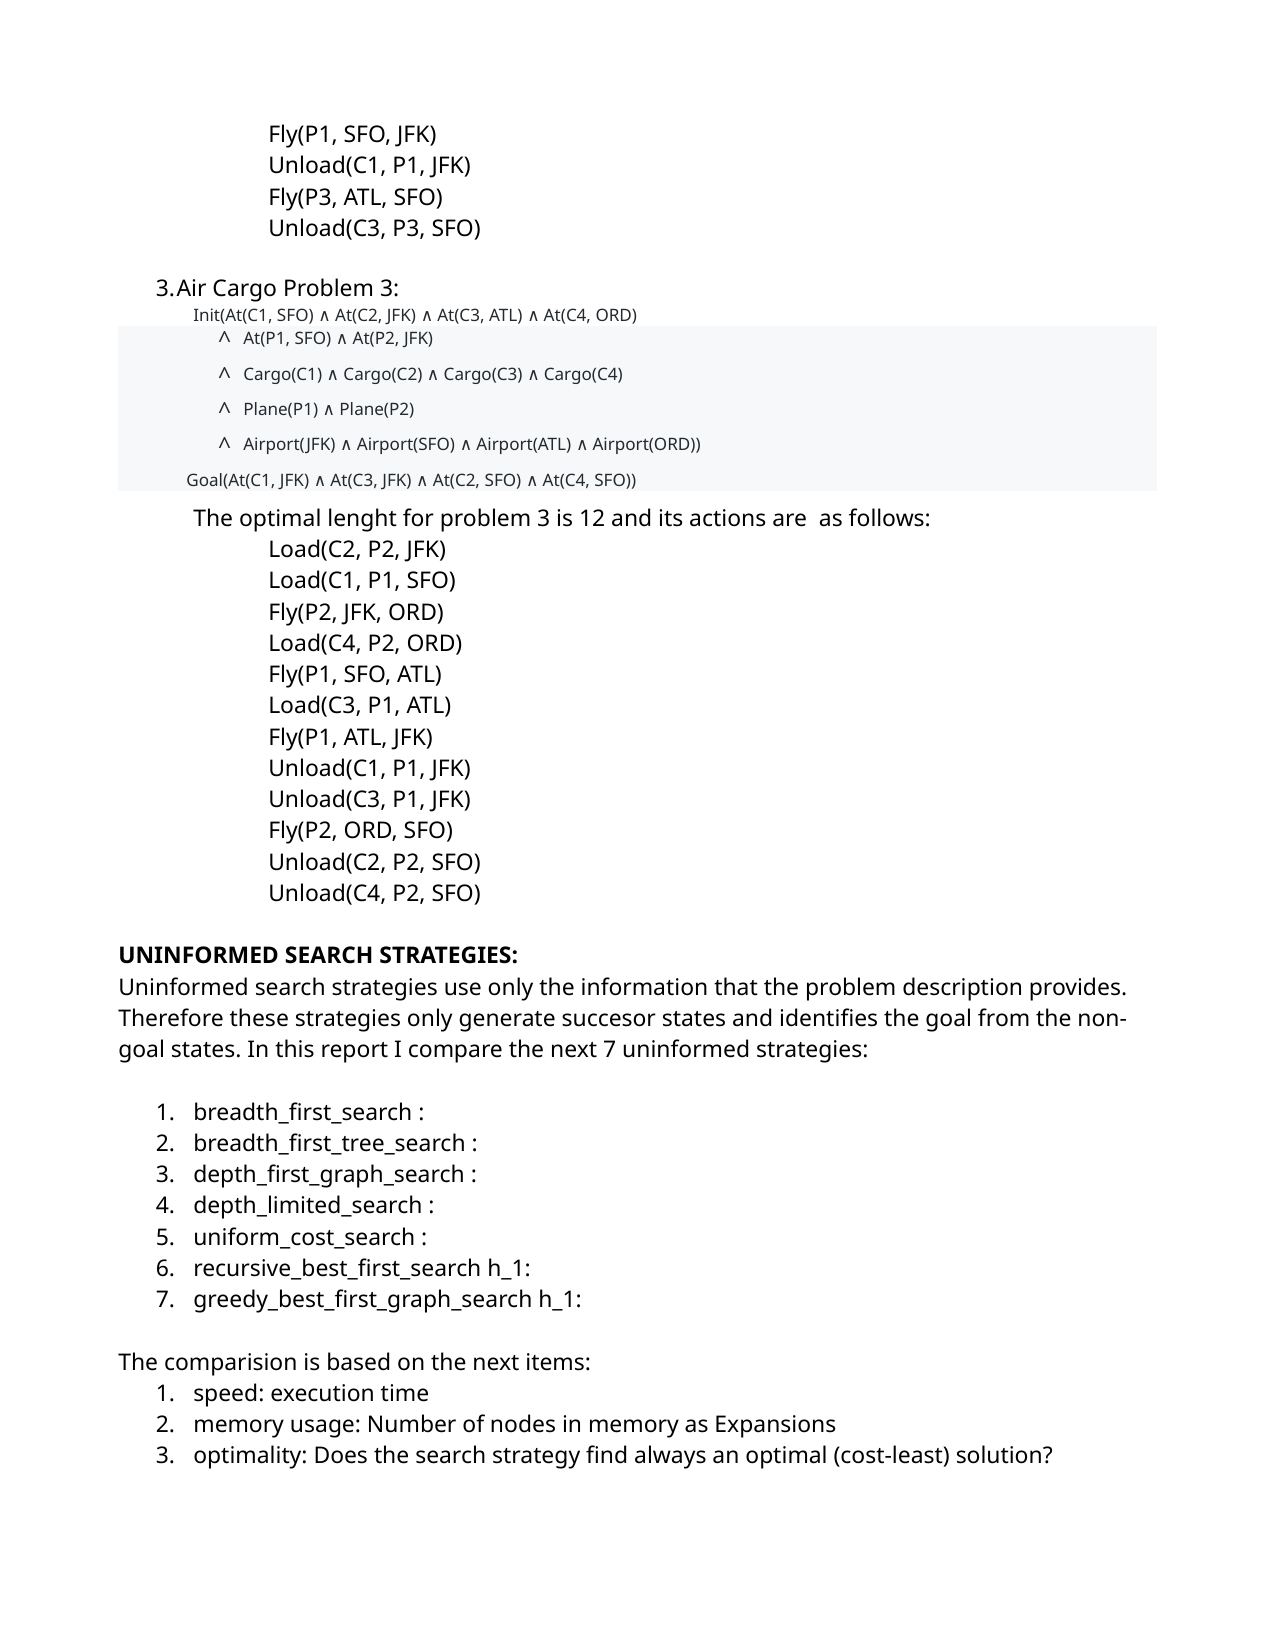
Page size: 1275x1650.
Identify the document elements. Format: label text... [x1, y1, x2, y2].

list optimality: Does the search strategy find always an optimal (cost-least) solution? [156, 1439, 1157, 1470]
text ∧ Cargo(C1) ∧ Cargo(C2) ∧ Cargo(C3) ∧ Cargo(C4) [118, 362, 1157, 386]
text ∧ Plane(P1) ∧ Plane(P2) [118, 397, 1157, 422]
list Load(C4, P2, ORD) [231, 627, 1157, 658]
text Uninformed search strategies use only the information that the problem description provides. Therefore these strategies only generate succesor states and identifies the goal from the non-goal states. In this report I compare the next 7 uninformed strategies: [118, 970, 1157, 1064]
list Air Cargo Problem 3: [156, 272, 1157, 303]
list Fly(P2, ORD, SFO) [231, 814, 1157, 845]
list depth_limited_search : [156, 1189, 1157, 1220]
list Unload(C2, P2, SFO) [231, 845, 1157, 877]
text UNINFORMED SEARCH STRATEGIES: [118, 939, 1157, 970]
list Fly(P2, JFK, ORD) [231, 595, 1157, 627]
list Fly(P1, SFO, ATL) [231, 658, 1157, 689]
list Fly(P1, ATL, JFK) [231, 720, 1157, 752]
list breadth_first_search : [156, 1095, 1157, 1127]
list Unload(C1, P1, JFK) [231, 752, 1157, 783]
text The comparision is based on the next items: [118, 1345, 1157, 1377]
list Unload(C3, P1, JFK) [231, 783, 1157, 814]
list greedy_best_first_graph_search h_1: [156, 1283, 1157, 1314]
list breadth_first_tree_search : [156, 1127, 1157, 1158]
list Fly(P3, ATL, SFO) [231, 181, 1157, 212]
list Load(C3, P1, ATL) [231, 689, 1157, 720]
list uniform_cost_search : [156, 1220, 1157, 1252]
list Unload(C3, P3, SFO) [231, 212, 1157, 243]
list Fly(P1, SFO, JFK) [231, 118, 1157, 149]
list The optimal lenght for problem 3 is 12 and its actions are as follows: [156, 502, 1157, 533]
list Unload(C1, P1, JFK) [231, 149, 1157, 181]
text Goal(At(C1, JFK) ∧ At(C3, JFK) ∧ At(C2, SFO) ∧ At(C4, SFO)) [118, 468, 1157, 491]
list depth_first_graph_search : [156, 1158, 1157, 1189]
list memory usage: Number of nodes in memory as Expansions [156, 1408, 1157, 1439]
text ∧ Airport(JFK) ∧ Airport(SFO) ∧ Airport(ATL) ∧ Airport(ORD)) [118, 433, 1157, 457]
list recursive_best_first_search h_1: [156, 1252, 1157, 1283]
list speed: execution time [156, 1377, 1157, 1408]
list Init(At(C1, SFO) ∧ At(C2, JFK) ∧ At(C3, ATL) ∧ At(C4, ORD) [156, 303, 1157, 326]
text ∧ At(P1, SFO) ∧ At(P2, JFK) [118, 326, 1157, 351]
list Unload(C4, P2, SFO) [231, 877, 1157, 908]
list Load(C1, P1, SFO) [231, 564, 1157, 595]
list Load(C2, P2, JFK) [231, 533, 1157, 564]
